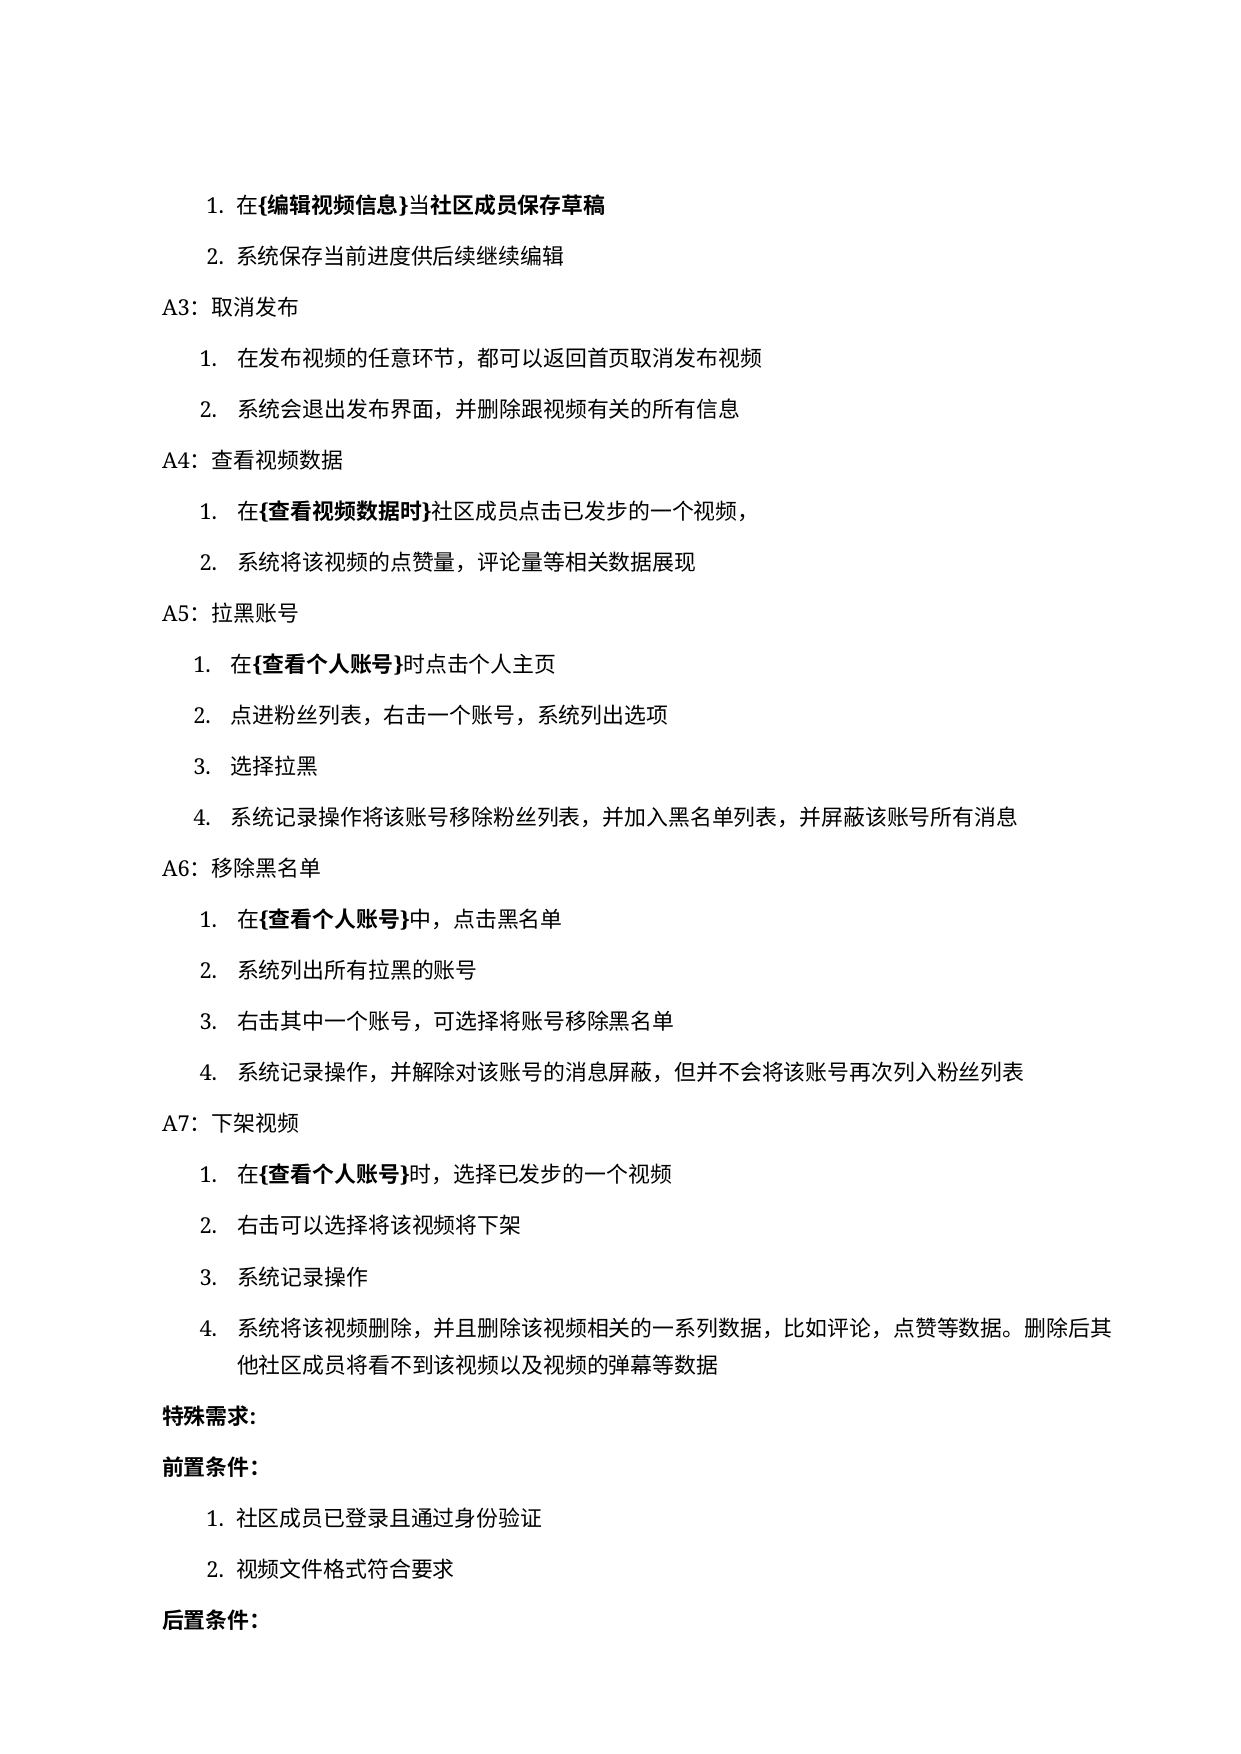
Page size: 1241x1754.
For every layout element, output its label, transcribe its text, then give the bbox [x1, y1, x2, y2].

list 系统将该视频的点赞量，评论量等相关数据展现 [199, 545, 1122, 577]
list 选择拉黑 [193, 749, 1122, 781]
text A7：下架视频 [118, 1106, 1122, 1138]
list 在{查看视频数据时}社区成员点击已发步的一个视频， [199, 494, 1122, 526]
list 系统保存当前进度供后续继续编辑 [162, 239, 1122, 270]
text A6：移除黑名单 [118, 851, 1122, 883]
text 后置条件： [118, 1603, 1122, 1635]
list 社区成员已登录且通过身份验证 [162, 1501, 1122, 1533]
list 右击其中一个账号，可选择将账号移除黑名单 [199, 1004, 1122, 1036]
list 视频文件格式符合要求 [162, 1552, 1122, 1584]
list 在{查看个人账号}中，点击黑名单 [199, 902, 1122, 934]
list 系统记录操作，并解除对该账号的消息屏蔽，但并不会将该账号再次列入粉丝列表 [199, 1055, 1122, 1087]
list 系统记录操作 [199, 1259, 1122, 1291]
list 系统将该视频删除，并且删除该视频相关的一系列数据，比如评论，点赞等数据。删除后其他社区成员将看不到该视频以及视频的弹幕等数据 [199, 1311, 1122, 1380]
text A3：取消发布 [118, 290, 1122, 321]
list 右击可以选择将该视频将下架 [199, 1208, 1122, 1240]
list 在发布视频的任意环节，都可以返回首页取消发布视频 [199, 341, 1122, 372]
text A4：查看视频数据 [118, 443, 1122, 474]
list 在{查看个人账号}时，选择已发步的一个视频 [199, 1157, 1122, 1189]
text 前置条件： [118, 1450, 1122, 1482]
list 系统记录操作将该账号移除粉丝列表，并加入黑名单列表，并屏蔽该账号所有消息 [193, 800, 1122, 832]
text A5：拉黑账号 [118, 596, 1122, 628]
list 系统列出所有拉黑的账号 [199, 953, 1122, 985]
list 点进粉丝列表，右击一个账号，系统列出选项 [193, 698, 1122, 730]
list 系统会退出发布界面，并删除跟视频有关的所有信息 [199, 392, 1122, 423]
list 在{编辑视频信息}当社区成员保存草稿 [162, 188, 1122, 219]
list 在{查看个人账号}时点击个人主页 [193, 647, 1122, 679]
text 特殊需求: [118, 1399, 1122, 1431]
